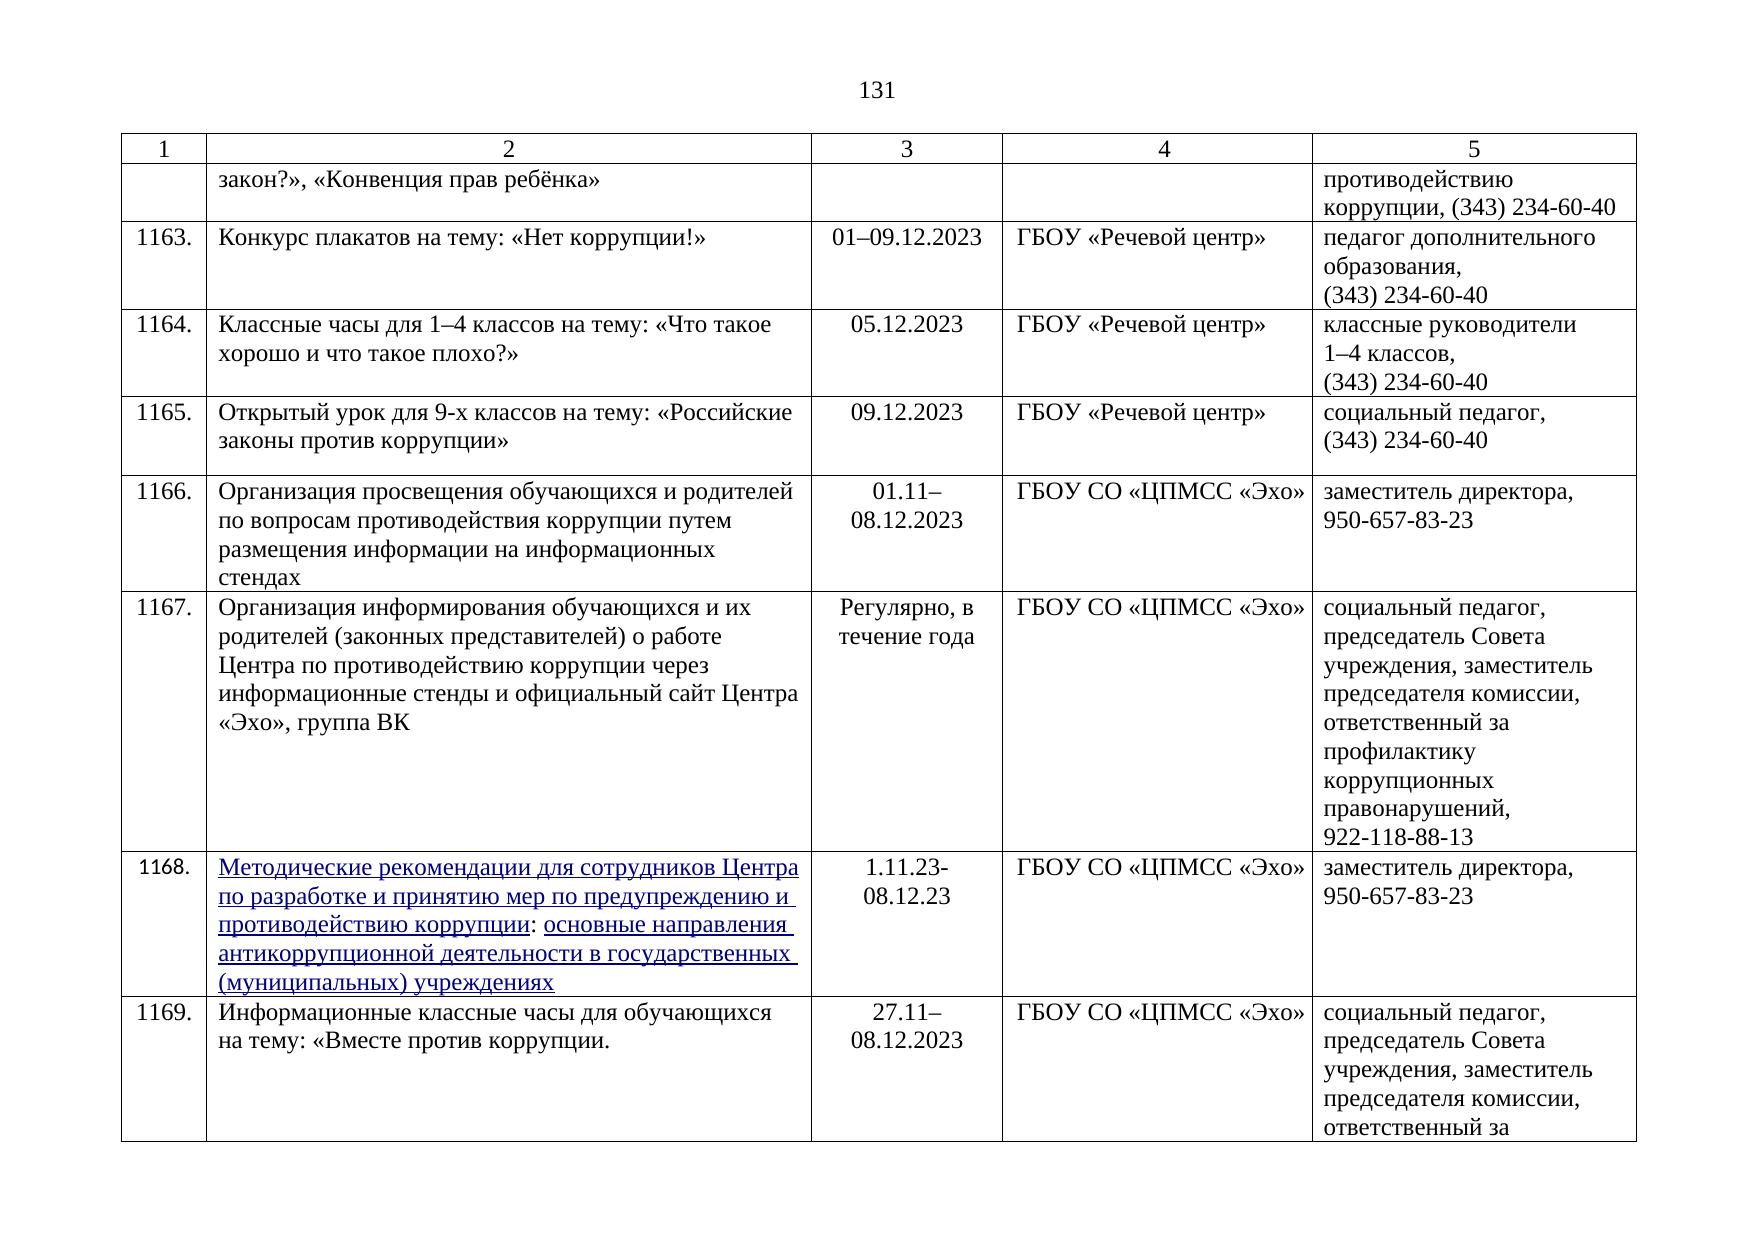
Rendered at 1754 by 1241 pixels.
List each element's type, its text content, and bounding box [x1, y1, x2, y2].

table_cell [117, 591, 121, 851]
table_cell социальный педагог, (343) 234-60-40 [1313, 397, 1636, 475]
table_cell 1.11.23- 08.12.23 [812, 852, 1002, 996]
table_cell [117, 851, 121, 996]
table_cell [117, 309, 121, 396]
table_cell 05.12.2023 [812, 310, 1002, 396]
table_cell [117, 163, 121, 221]
table_header 1 [122, 134, 206, 163]
table_cell 01–09.12.2023 [812, 222, 1002, 308]
table_header [117, 133, 121, 163]
table_header 4 [1003, 134, 1312, 163]
table_header 2 [207, 134, 811, 163]
table_cell ГБОУ СО «ЦПМСС «Эхо» [1003, 997, 1312, 1141]
table_cell заместитель директора, 950-657-83-23 [1313, 476, 1636, 591]
table_cell Открытый урок для 9-х классов на тему: «Российские законы против коррупции» [207, 397, 811, 475]
table_cell Конкурс плакатов на тему: «Нет коррупции!» [207, 222, 811, 308]
table_cell Классные часы для 1–4 классов на тему: «Что такое хорошо и что такое плохо?» [207, 310, 811, 396]
table_cell Методические рекомендации для сотрудников Центра по разработке и принятию мер по предупреждению и противодействию коррупции: основные направления антикоррупционной деятельности в государственных (муниципальных) учреждениях [207, 852, 811, 996]
table_cell [117, 396, 121, 475]
table_cell Регулярно, в течение года [812, 592, 1002, 851]
table_cell [117, 221, 121, 308]
table_cell педагог дополнительного образования, (343) 234-60-40 [1313, 222, 1636, 308]
table_cell [122, 397, 206, 475]
table_cell ГБОУ СО «ЦПМСС «Эхо» [1003, 592, 1312, 851]
table_cell ГБОУ «Речевой центр» [1003, 310, 1312, 396]
table_cell [812, 164, 1002, 221]
table_cell ГБОУ «Речевой центр» [1003, 397, 1312, 475]
table_cell социальный педагог, председатель Совета учреждения, заместитель председателя комиссии, ответственный за профилактику коррупционных правонарушений, 922-118-88-13 [1313, 592, 1636, 851]
table_cell закон?», «Конвенция прав ребёнка» [207, 164, 811, 221]
table_cell заместитель директора, 950-657-83-23 [1313, 852, 1636, 996]
table_cell Организация информирования обучающихся и их родителей (законных представителей) о работе Центра по противодействию коррупции через информационные стенды и официальный сайт Центра «Эхо», группа ВК [207, 592, 811, 851]
table_cell 01.11–08.12.2023 [812, 476, 1002, 591]
table_cell противодействию коррупции, (343) 234-60-40 [1313, 164, 1636, 221]
table_header 3 [812, 134, 1002, 163]
table_cell [117, 996, 121, 1141]
table_header 5 [1313, 134, 1636, 163]
table_cell [122, 222, 206, 308]
table_cell [122, 164, 206, 221]
table_cell [122, 592, 206, 851]
table_cell [117, 475, 121, 591]
table_cell [122, 476, 206, 591]
table_cell ГБОУ СО «ЦПМСС «Эхо» [1003, 852, 1312, 996]
table_cell [122, 310, 206, 396]
table_cell социальный педагог, председатель Совета учреждения, заместитель председателя комиссии, ответственный за [1313, 997, 1636, 1141]
table_cell классные руководители 1–4 классов, (343) 234-60-40 [1313, 310, 1636, 396]
table_cell Организация просвещения обучающихся и родителей по вопросам противодействия коррупции путем размещения информации на информационных стендах [207, 476, 811, 591]
table_cell [122, 852, 206, 996]
table_cell Информационные классные часы для обучающихся на тему: «Вместе против коррупции. [207, 997, 811, 1141]
table_cell ГБОУ «Речевой центр» [1003, 222, 1312, 308]
table_cell [122, 997, 206, 1141]
table_cell [1003, 164, 1312, 221]
table_cell 09.12.2023 [812, 397, 1002, 475]
table_cell 27.11–08.12.2023 [812, 997, 1002, 1141]
table_cell ГБОУ СО «ЦПМСС «Эхо» [1003, 476, 1312, 591]
